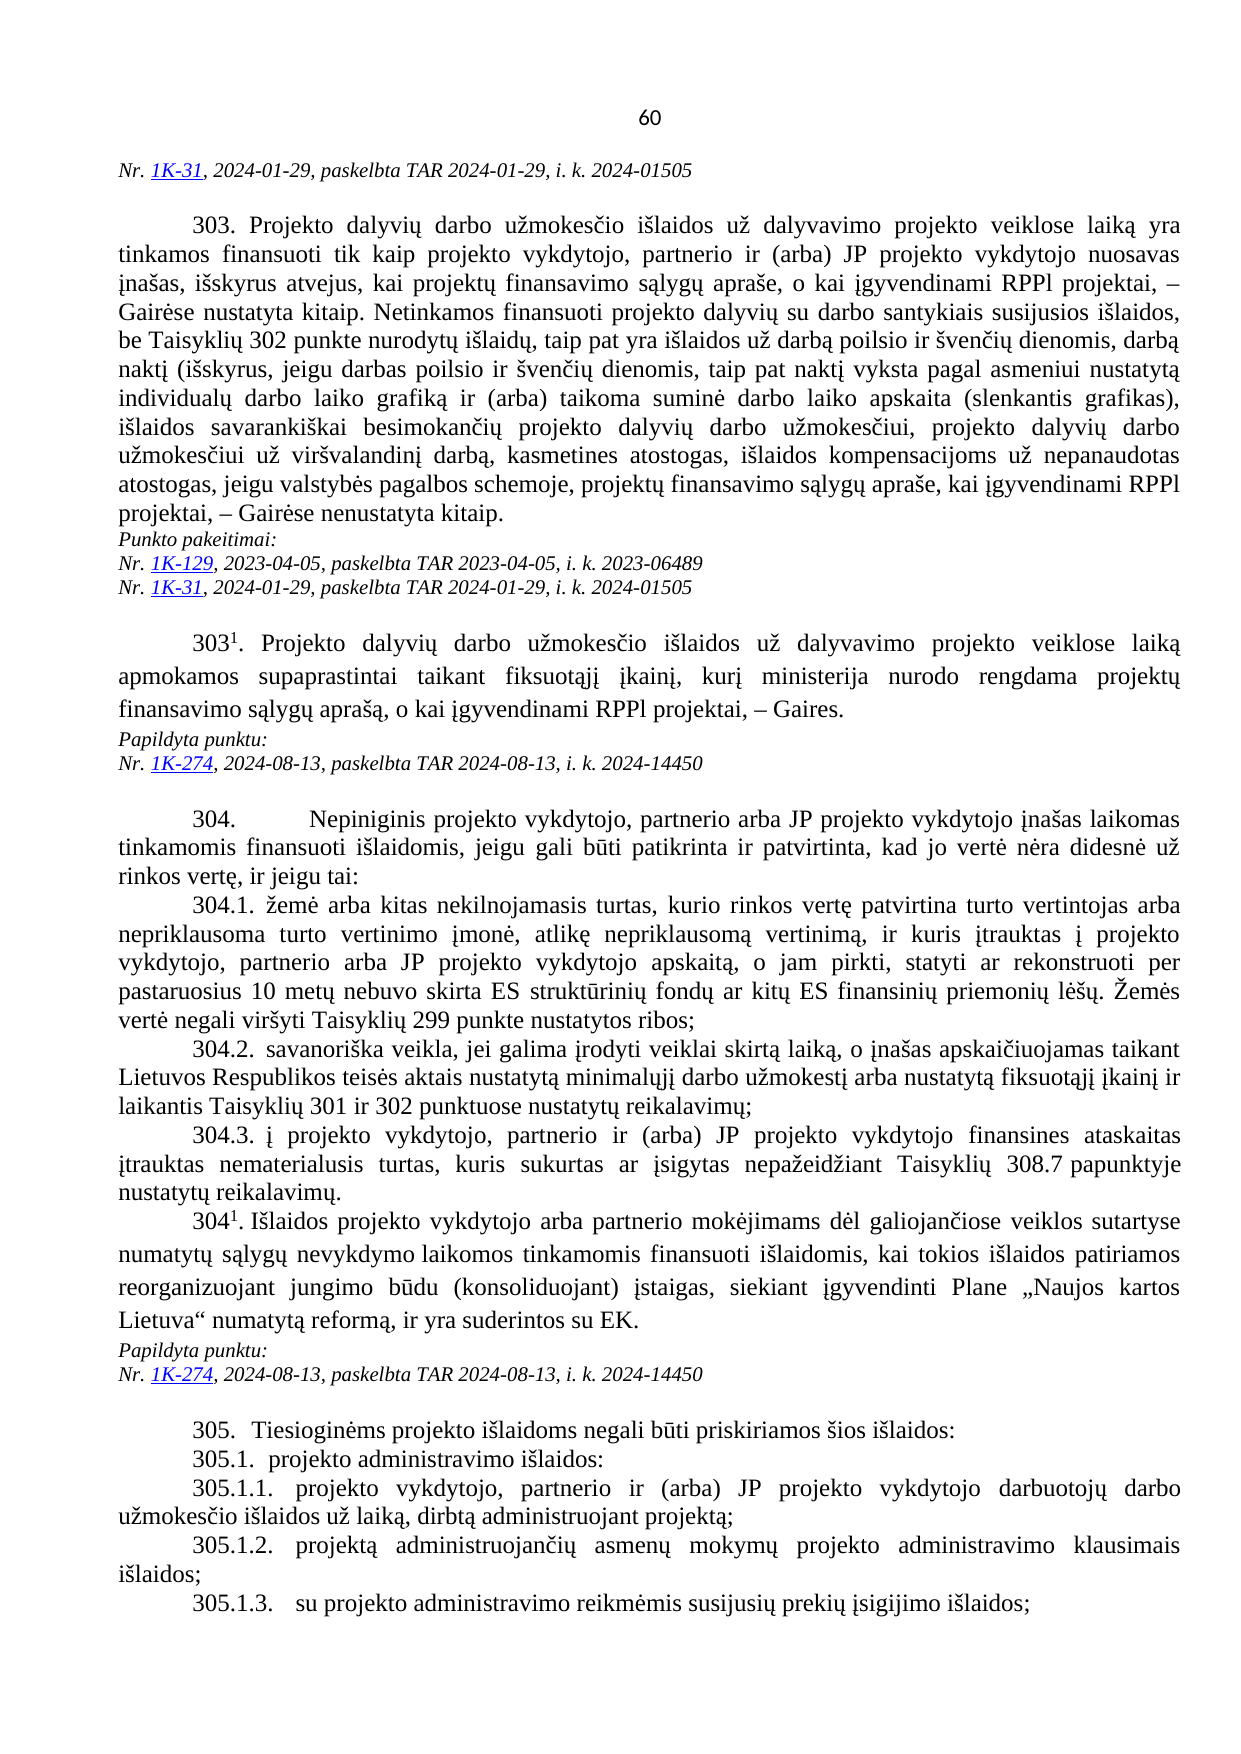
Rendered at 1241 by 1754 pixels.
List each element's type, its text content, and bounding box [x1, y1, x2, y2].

text 305.1.1. projekto vykdytojo, partnerio ir (arba) JP projekto vykdytojo darbuotojų darbo užmokesčio išlaidos už laiką, dirbtą administruojant projektą; [118, 1473, 1181, 1530]
text Nr. 1K-31, 2024-01-29, paskelbta TAR 2024-01-29, i. k. 2024-01505 [118, 158, 1181, 182]
text Nr. 1K-129, 2023-04-05, paskelbta TAR 2023-04-05, i. k. 2023-06489 [118, 551, 1181, 575]
text 304.2. savanoriška veikla, jei galima įrodyti veiklai skirtą laiką, o įnašas apskaičiuojamas taikant Lietuvos Respublikos teisės aktais nustatytą minimalųjį darbo užmokestį arba nustatytą fiksuotąjį įkainį ir laikantis Taisyklių 301 ir 302 punktuose nustatytų reikalavimų; [118, 1034, 1181, 1120]
text 305.1.2. projektą administruojančių asmenų mokymų projekto administravimo klausimais išlaidos; [118, 1530, 1181, 1588]
text Papildyta punktu: [118, 1338, 1181, 1362]
text Punkto pakeitimai: [118, 527, 1181, 551]
text 305. Tiesioginėms projekto išlaidoms negali būti priskiriamos šios išlaidos: [118, 1415, 1181, 1444]
text 304.1. žemė arba kitas nekilnojamasis turtas, kurio rinkos vertę patvirtina turto vertintojas arba nepriklausoma turto vertinimo įmonė, atlikę nepriklausomą vertinimą, ir kuris įtrauktas į projekto vykdytojo, partnerio arba JP projekto vykdytojo apskaitą, o jam pirkti, statyti ar rekonstruoti per pastaruosius 10 metų nebuvo skirta ES struktūrinių fondų ar kitų ES finansinių priemonių lėšų. Žemės vertė negali viršyti Taisyklių 299 punkte nustatytos ribos; [118, 890, 1181, 1034]
text Papildyta punktu: [118, 727, 1181, 751]
text 303. Projekto dalyvių darbo užmokesčio išlaidos už dalyvavimo projekto veiklose laiką yra tinkamos finansuoti tik kaip projekto vykdytojo, partnerio ir (arba) JP projekto vykdytojo nuosavas įnašas, išskyrus atvejus, kai projektų finansavimo sąlygų apraše, o kai įgyvendinami RPPl projektai, – Gairėse nustatyta kitaip. Netinkamos finansuoti projekto dalyvių su darbo santykiais susijusios išlaidos, be Taisyklių 302 punkte nurodytų išlaidų, taip pat yra išlaidos už darbą poilsio ir švenčių dienomis, darbą naktį (išskyrus, jeigu darbas poilsio ir švenčių dienomis, taip pat naktį vyksta pagal asmeniui nustatytą individualų darbo laiko grafiką ir (arba) taikoma suminė darbo laiko apskaita (slenkantis grafikas), išlaidos savarankiškai besimokančių projekto dalyvių darbo užmokesčiui, projekto dalyvių darbo užmokesčiui už viršvalandinį darbą, kasmetines atostogas, išlaidos kompensacijoms už nepanaudotas atostogas, jeigu valstybės pagalbos schemoje, projektų finansavimo sąlygų apraše, kai įgyvendinami RPPl projektai, – Gairėse nenustatyta kitaip. [118, 211, 1181, 527]
text 304.3. į projekto vykdytojo, partnerio ir (arba) JP projekto vykdytojo finansines ataskaitas įtrauktas nematerialusis turtas, kuris sukurtas ar įsigytas nepažeidžiant Taisyklių 308.7 papunktyje nustatytų reikalavimų. [118, 1120, 1181, 1206]
text Nr. 1K-274, 2024-08-13, paskelbta TAR 2024-08-13, i. k. 2024-14450 [118, 1362, 1181, 1386]
text Nr. 1K-31, 2024-01-29, paskelbta TAR 2024-01-29, i. k. 2024-01505 [118, 575, 1181, 599]
text 305.1.3. su projekto administravimo reikmėmis susijusių prekių įsigijimo išlaidos; [118, 1588, 1181, 1616]
text 305.1. projekto administravimo išlaidos: [118, 1444, 1181, 1473]
text 3041. Išlaidos projekto vykdytojo arba partnerio mokėjimams dėl galiojančiose veiklos sutartyse numatytų sąlygų nevykdymo laikomos tinkamomis finansuoti išlaidomis, kai tokios išlaidos patiriamos reorganizuojant jungimo būdu (konsoliduojant) įstaigas, siekiant įgyvendinti Plane „Naujos kartos Lietuva“ numatytą reformą, ir yra suderintos su EK. [118, 1206, 1181, 1334]
text 3031. Projekto dalyvių darbo užmokesčio išlaidos už dalyvavimo projekto veiklose laiką apmokamos supaprastintai taikant fiksuotąjį įkainį, kurį ministerija nurodo rengdama projektų finansavimo sąlygų aprašą, o kai įgyvendinami RPPl projektai, – Gaires. [118, 628, 1181, 723]
text 304. Nepiniginis projekto vykdytojo, partnerio arba JP projekto vykdytojo įnašas laikomas tinkamomis finansuoti išlaidomis, jeigu gali būti patikrinta ir patvirtinta, kad jo vertė nėra didesnė už rinkos vertę, ir jeigu tai: [118, 804, 1181, 890]
text Nr. 1K-274, 2024-08-13, paskelbta TAR 2024-08-13, i. k. 2024-14450 [118, 751, 1181, 775]
